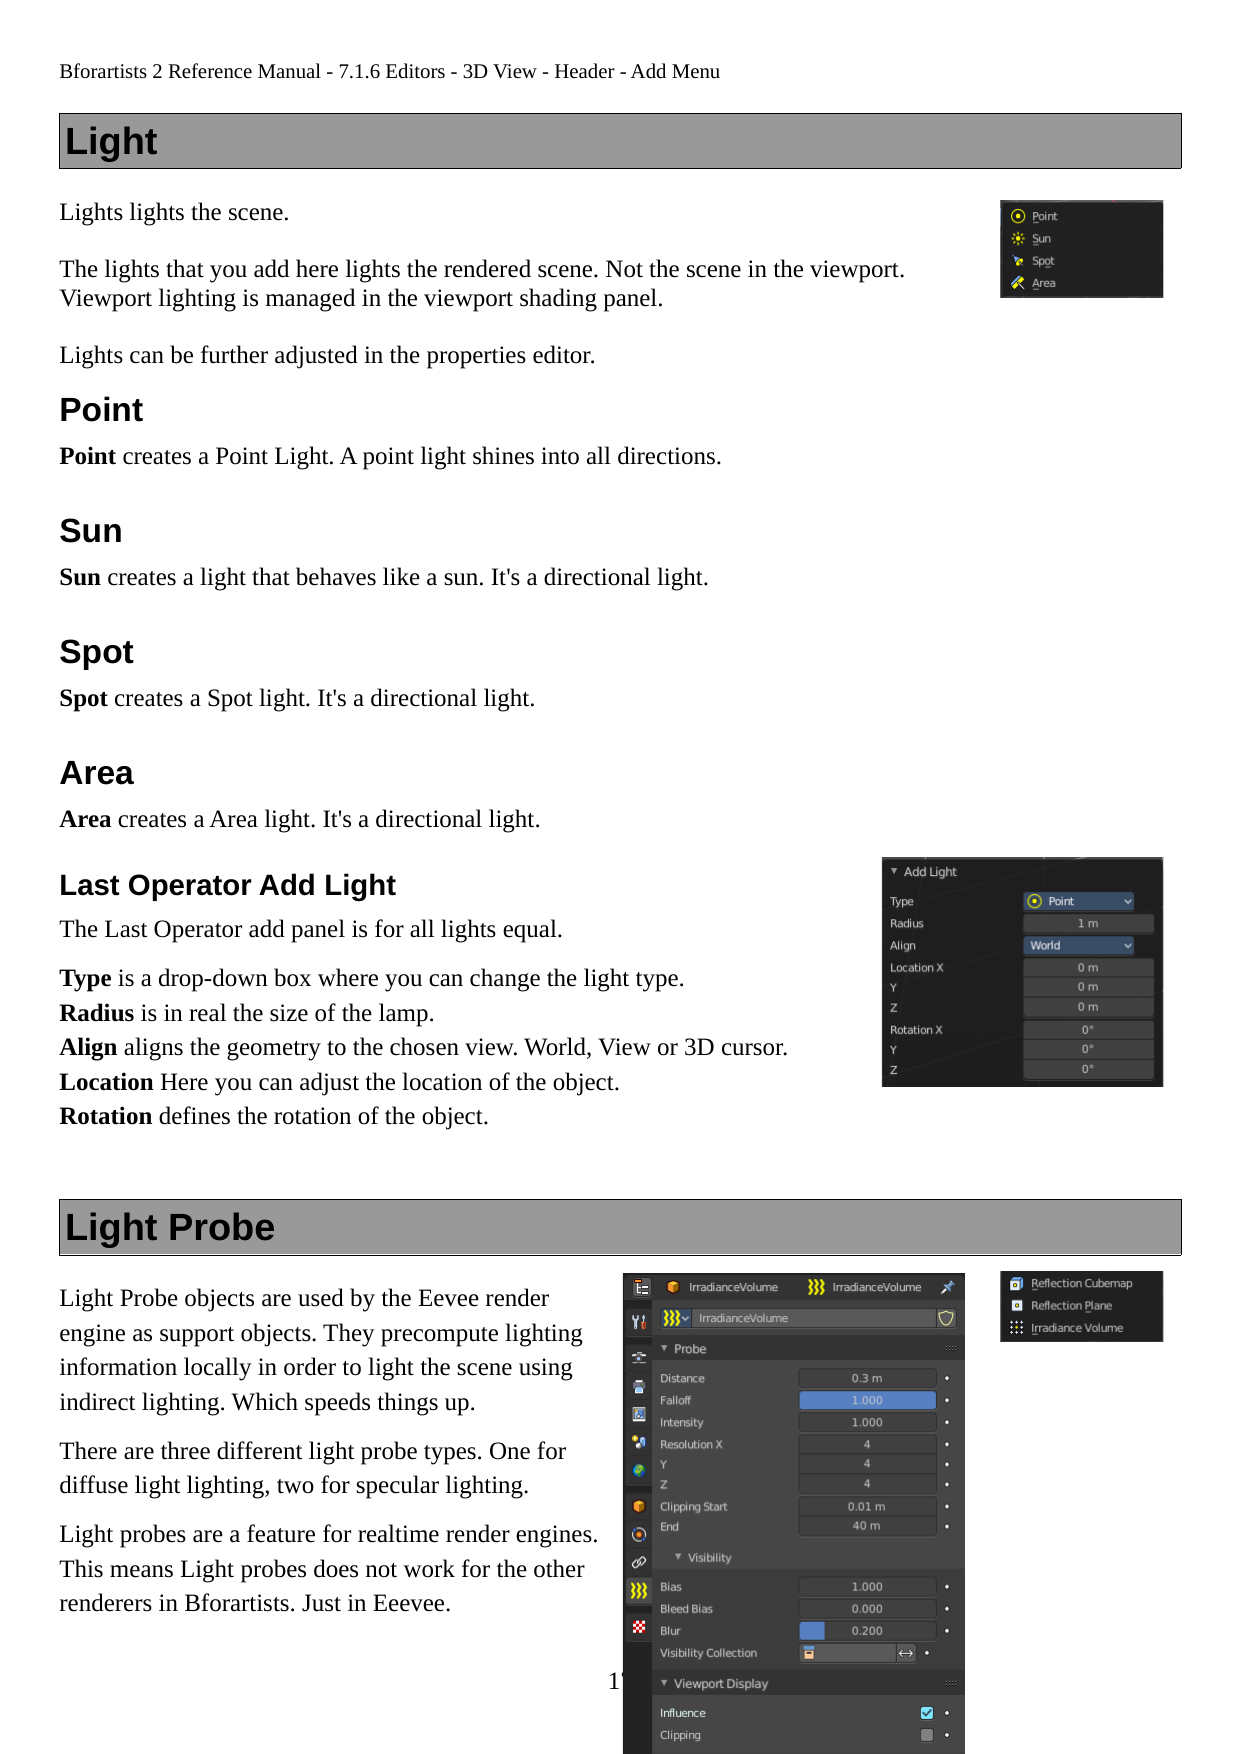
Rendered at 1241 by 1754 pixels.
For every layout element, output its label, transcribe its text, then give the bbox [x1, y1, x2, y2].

text Light Probe objects are used by the Eevee render engine as support objects. They precompute lighting information locally in order to light the scene using indirect lighting. Which speeds things up. [59, 1283, 622, 1416]
picture [881, 857, 1164, 1087]
text Sun creates a light that behaves like a sun. It's a directional light. [59, 562, 1181, 591]
text The lights that you add here lights the rendered scene. Not the scene in the viewport. Viewport lighting is managed in the viewport shading panel. [59, 254, 1181, 312]
table_header Light [60, 114, 1181, 168]
subtitle Sun [59, 511, 1181, 550]
text The Last Operator add panel is for all lights equal. [59, 914, 881, 943]
text Type is a drop-down box where you can change the light type. Radius is in real the size of the lamp. Align aligns the geometry to the chosen view. World, View or 3D cursor. Location Here you can adjust the location of the object. Rotation defines the rotation of the object. [59, 963, 1181, 1130]
text Light probes are a feature for realtime render engines. This means Light probes does not work for the other renderers in Bforartists. Just in Eeevee. [59, 1519, 622, 1617]
text [965, 1436, 1181, 1499]
text [965, 1519, 1181, 1617]
picture [1000, 1271, 1164, 1342]
text There are three different light probe types. One for diffuse light lighting, two for specular lighting. [59, 1436, 622, 1499]
subtitle Spot [59, 632, 1181, 671]
picture [622, 1273, 965, 1754]
text Lights can be further adjusted in the properties editor. [59, 340, 1181, 369]
text Lights lights the scene. [59, 197, 1181, 225]
text [965, 1283, 1181, 1416]
subtitle Point [59, 390, 1181, 429]
text Point creates a Point Light. A point light shines into all directions. [59, 441, 1181, 470]
subtitle Area [59, 753, 1181, 792]
picture [1000, 200, 1164, 298]
text Spot creates a Spot light. It's a directional light. [59, 683, 1181, 712]
subtitle [1164, 868, 1181, 902]
table_header Light Probe [60, 1200, 1181, 1254]
text Area creates a Area light. It's a directional light. [59, 804, 1181, 833]
subtitle Last Operator Add Light [59, 868, 881, 902]
